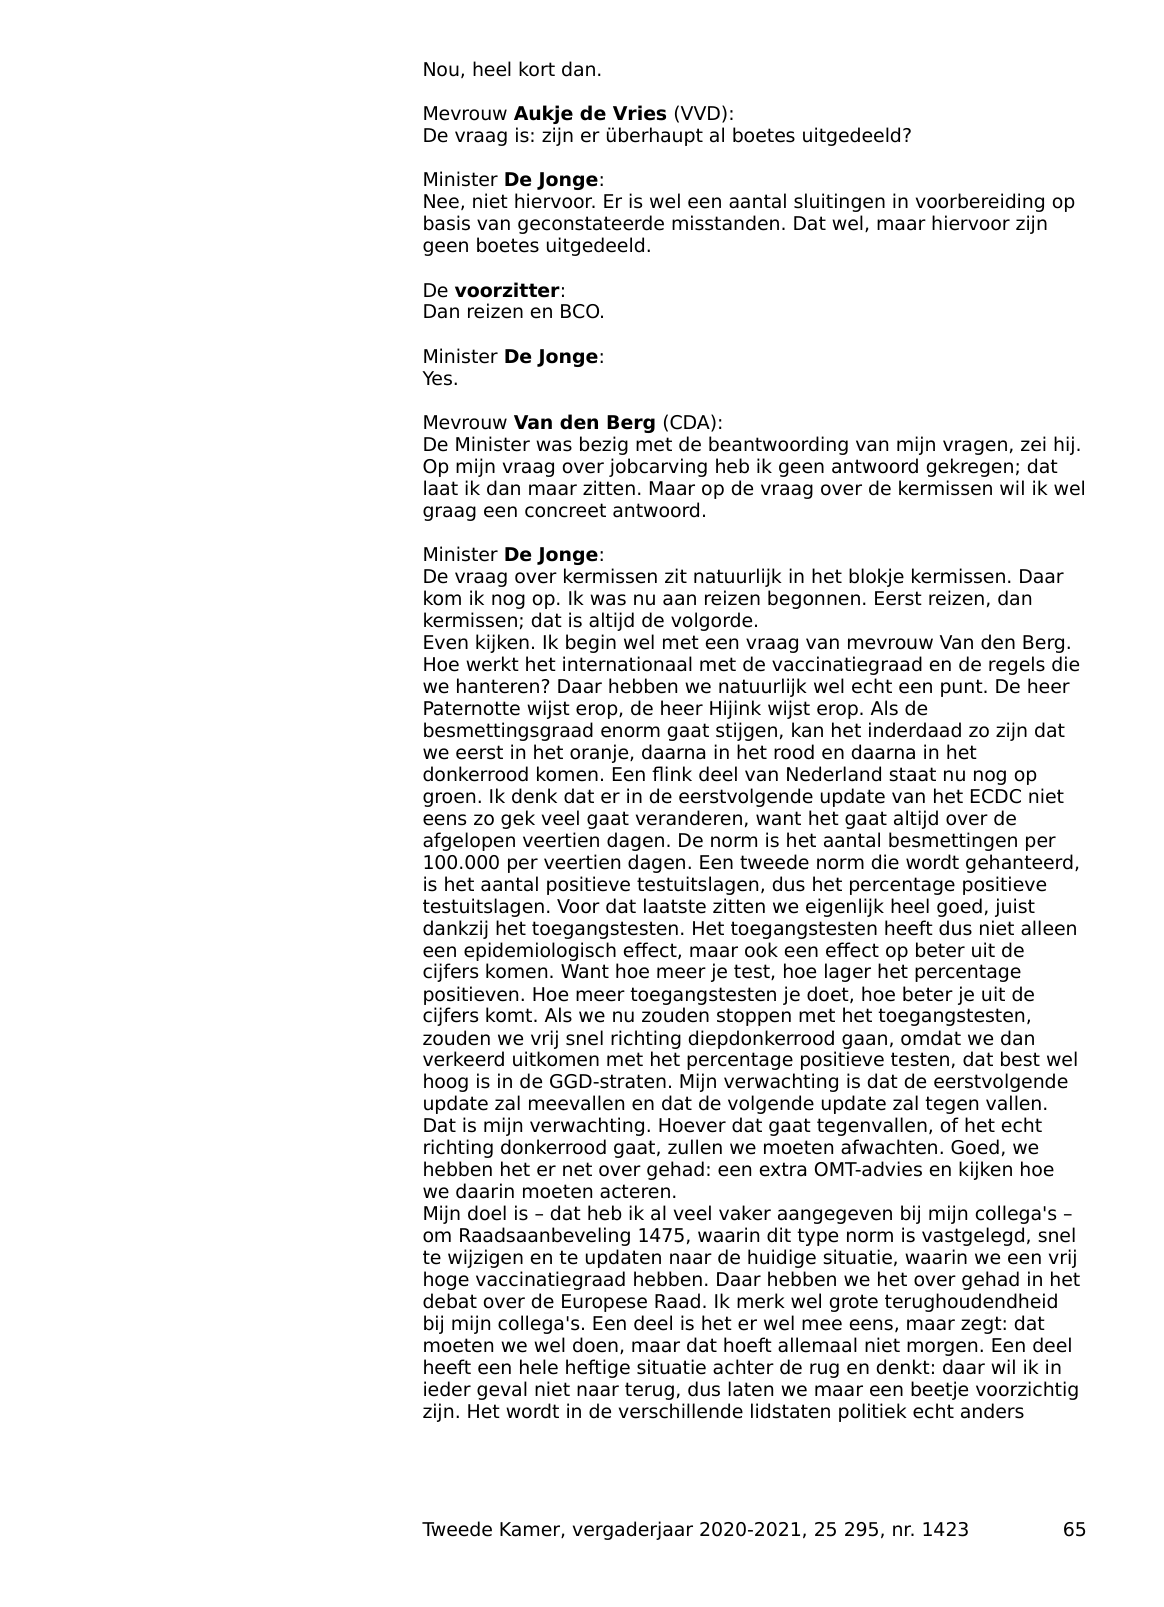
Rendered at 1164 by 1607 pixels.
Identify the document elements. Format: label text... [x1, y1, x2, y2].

text Mevrouw Van den Berg (CDA): [422, 412, 1087, 434]
text Nou, heel kort dan. [422, 59, 1087, 81]
text Mijn doel is – dat heb ik al veel vaker aangegeven bij mijn collega's – om Raadsaanbeveling 1475, waarin dit type norm is vastgelegd, snel te wijzigen en te updaten naar de huidige situatie, waarin we een vrij hoge vaccinatiegraad hebben. Daar hebben we het over gehad in het debat over de Europese Raad. Ik merk wel grote terughoudendheid bij mijn collega's. Een deel is het er wel mee eens, maar zegt: dat moeten we wel doen, maar dat hoeft allemaal niet morgen. Een deel heeft een hele heftige situatie achter de rug en denkt: daar wil ik in ieder geval niet naar terug, dus laten we maar een beetje voorzichtig zijn. Het wordt in de verschillende lidstaten politiek echt anders [422, 1203, 1087, 1423]
text Dan reizen en BCO. [422, 301, 1087, 323]
text De Minister was bezig met de beantwoording van mijn vragen, zei hij. Op mijn vraag over jobcarving heb ik geen antwoord gekregen; dat laat ik dan maar zitten. Maar op de vraag over de kermissen wil ik wel graag een concreet antwoord. [422, 434, 1087, 522]
text Even kijken. Ik begin wel met een vraag van mevrouw Van den Berg. Hoe werkt het internationaal met de vaccinatiegraad en de regels die we hanteren? Daar hebben we natuurlijk wel echt een punt. De heer Paternotte wijst erop, de heer Hijink wijst erop. Als de besmettingsgraad enorm gaat stijgen, kan het inderdaad zo zijn dat we eerst in het oranje, daarna in het rood en daarna in het donkerrood komen. Een flink deel van Nederland staat nu nog op groen. Ik denk dat er in de eerstvolgende update van het ECDC niet eens zo gek veel gaat veranderen, want het gaat altijd over de afgelopen veertien dagen. De norm is het aantal besmettingen per 100.000 per veertien dagen. Een tweede norm die wordt gehanteerd, is het aantal positieve testuitslagen, dus het percentage positieve testuitslagen. Voor dat laatste zitten we eigenlijk heel goed, juist dankzij het toegangstesten. Het toegangstesten heeft dus niet alleen een epidemiologisch effect, maar ook een effect op beter uit de cijfers komen. Want hoe meer je test, hoe lager het percentage positieven. Hoe meer toegangstesten je doet, hoe beter je uit de cijfers komt. Als we nu zouden stoppen met het toegangstesten, zouden we vrij snel richting diepdonkerrood gaan, omdat we dan verkeerd uitkomen met het percentage positieve testen, dat best wel hoog is in de GGD-straten. Mijn verwachting is dat de eerstvolgende update zal meevallen en dat de volgende update zal tegen vallen. Dat is mijn verwachting. Hoever dat gaat tegenvallen, of het echt richting donkerrood gaat, zullen we moeten afwachten. Goed, we hebben het er net over gehad: een extra OMT-advies en kijken hoe we daarin moeten acteren. [422, 632, 1087, 1203]
text Nee, niet hiervoor. Er is wel een aantal sluitingen in voorbereiding op basis van geconstateerde misstanden. Dat wel, maar hiervoor zijn geen boetes uitgedeeld. [422, 191, 1087, 257]
text Yes. [422, 368, 1087, 389]
text De voorzitter: [422, 279, 1087, 301]
text Mevrouw Aukje de Vries (VVD): [422, 103, 1087, 125]
text Minister De Jonge: [422, 346, 1087, 368]
text De vraag over kermissen zit natuurlijk in het blokje kermissen. Daar kom ik nog op. Ik was nu aan reizen begonnen. Eerst reizen, dan kermissen; dat is altijd de volgorde. [422, 566, 1087, 632]
text Minister De Jonge: [422, 169, 1087, 191]
text Minister De Jonge: [422, 544, 1087, 566]
text De vraag is: zijn er überhaupt al boetes uitgedeeld? [422, 125, 1087, 147]
